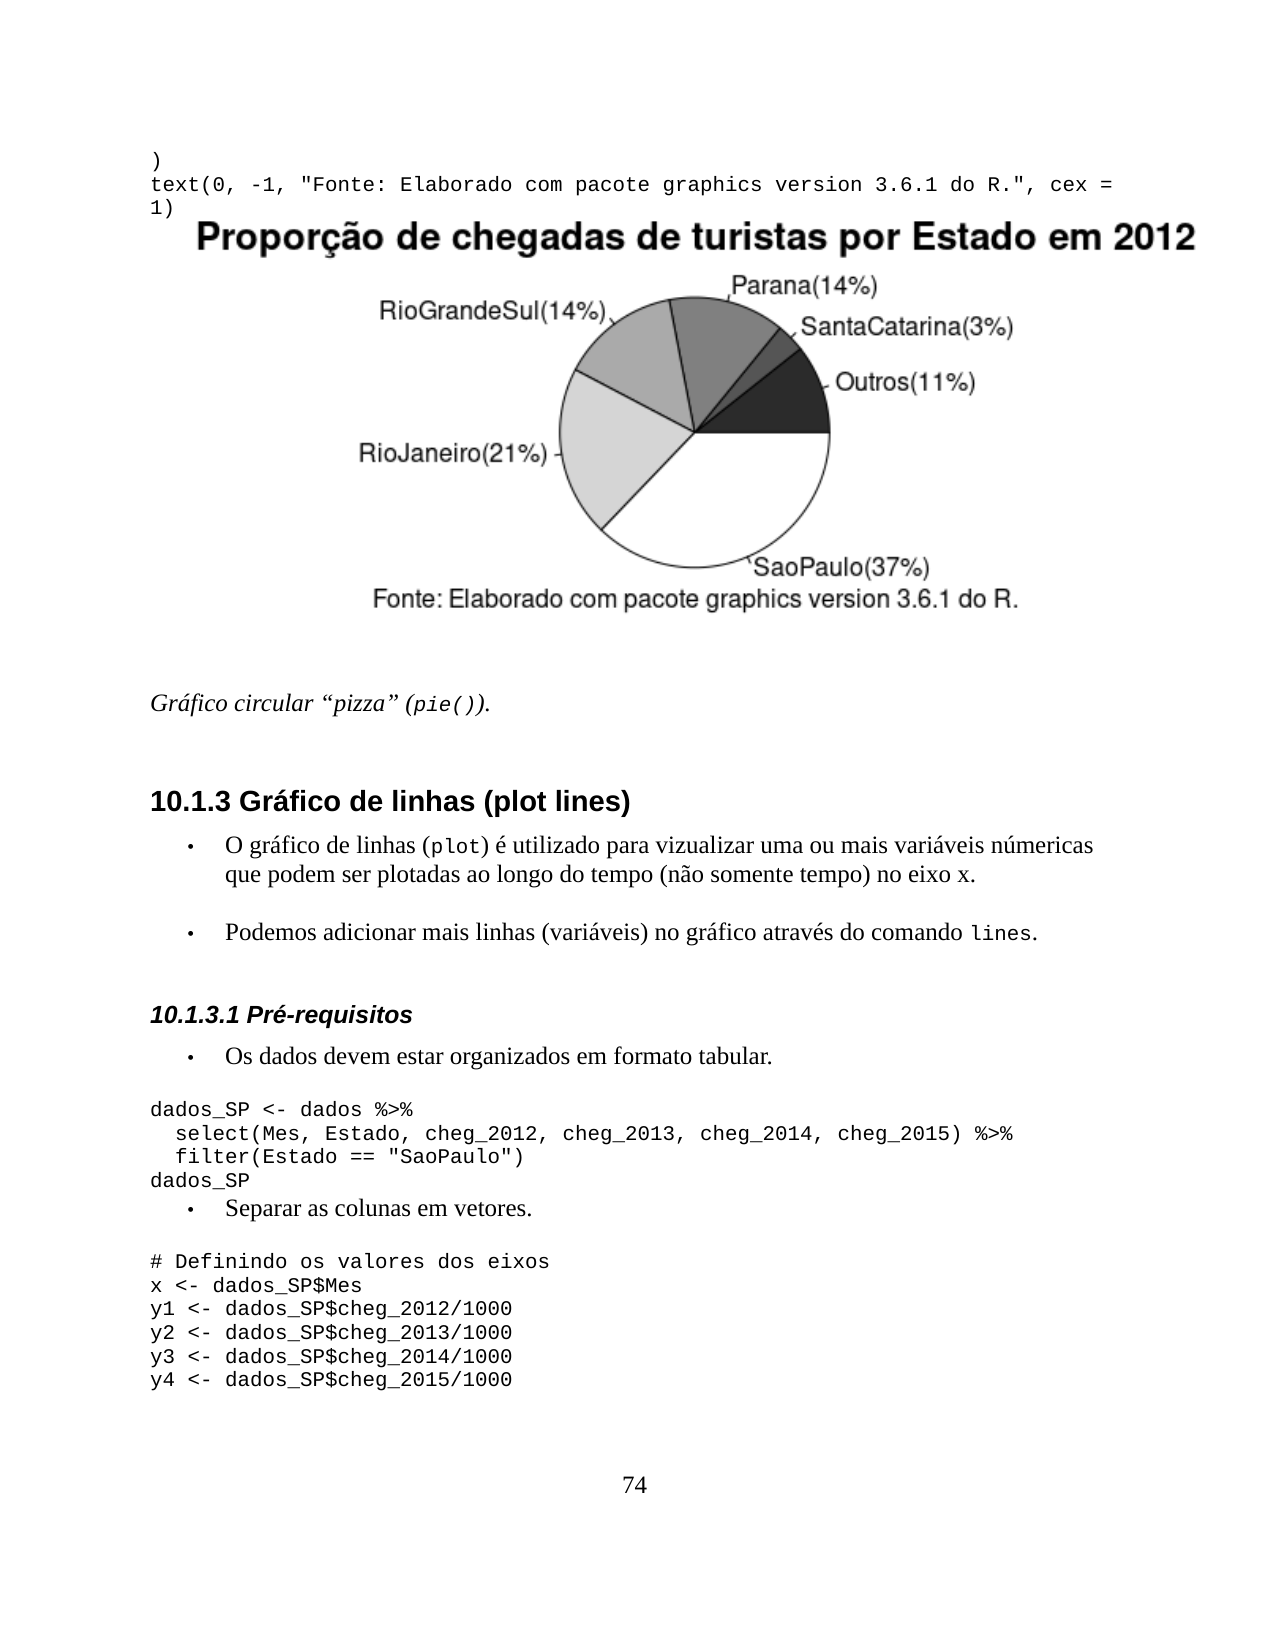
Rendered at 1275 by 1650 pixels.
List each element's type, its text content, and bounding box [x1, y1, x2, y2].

text # Definindo os valores dos eixos [150, 1251, 1125, 1275]
text Gráfico circular “pizza” (pie()). [150, 688, 1125, 718]
text select(Mes, Estado, cheg_2012, cheg_2013, cheg_2014, cheg_2015) %>% [150, 1123, 1125, 1146]
subtitle 10.1.3.1 Pré-requisitos [150, 1000, 1125, 1029]
text ) [150, 150, 1125, 174]
text text(0, -1, "Fonte: Elaborado com pacote graphics version 3.6.1 do R.", cex = 1) [150, 174, 1125, 221]
subtitle 10.1.3 Gráfico de linhas (plot lines) [150, 784, 1125, 817]
text dados_SP [150, 1170, 1125, 1193]
list Podemos adicionar mais linhas (variáveis) no gráfico através do comando lines. [187, 917, 1125, 975]
list Os dados devem estar organizados em formato tabular. [187, 1041, 1125, 1099]
text y1 <- dados_SP$cheg_2012/1000 [150, 1298, 1125, 1322]
text y4 <- dados_SP$cheg_2015/1000 [150, 1369, 1125, 1393]
text filter(Estado == "SaoPaulo") [150, 1146, 1125, 1170]
list O gráfico de linhas (plot) é utilizado para vizualizar uma ou mais variáveis númericas que podem ser plotadas ao longo do tempo (não somente tempo) no eixo x. [187, 830, 1125, 917]
text dados_SP <- dados %>% [150, 1099, 1125, 1123]
picture [150, 221, 1240, 676]
text x <- dados_SP$Mes [150, 1275, 1125, 1298]
text y2 <- dados_SP$cheg_2013/1000 [150, 1322, 1125, 1346]
list Separar as colunas em vetores. [187, 1193, 1125, 1251]
text y3 <- dados_SP$cheg_2014/1000 [150, 1346, 1125, 1369]
